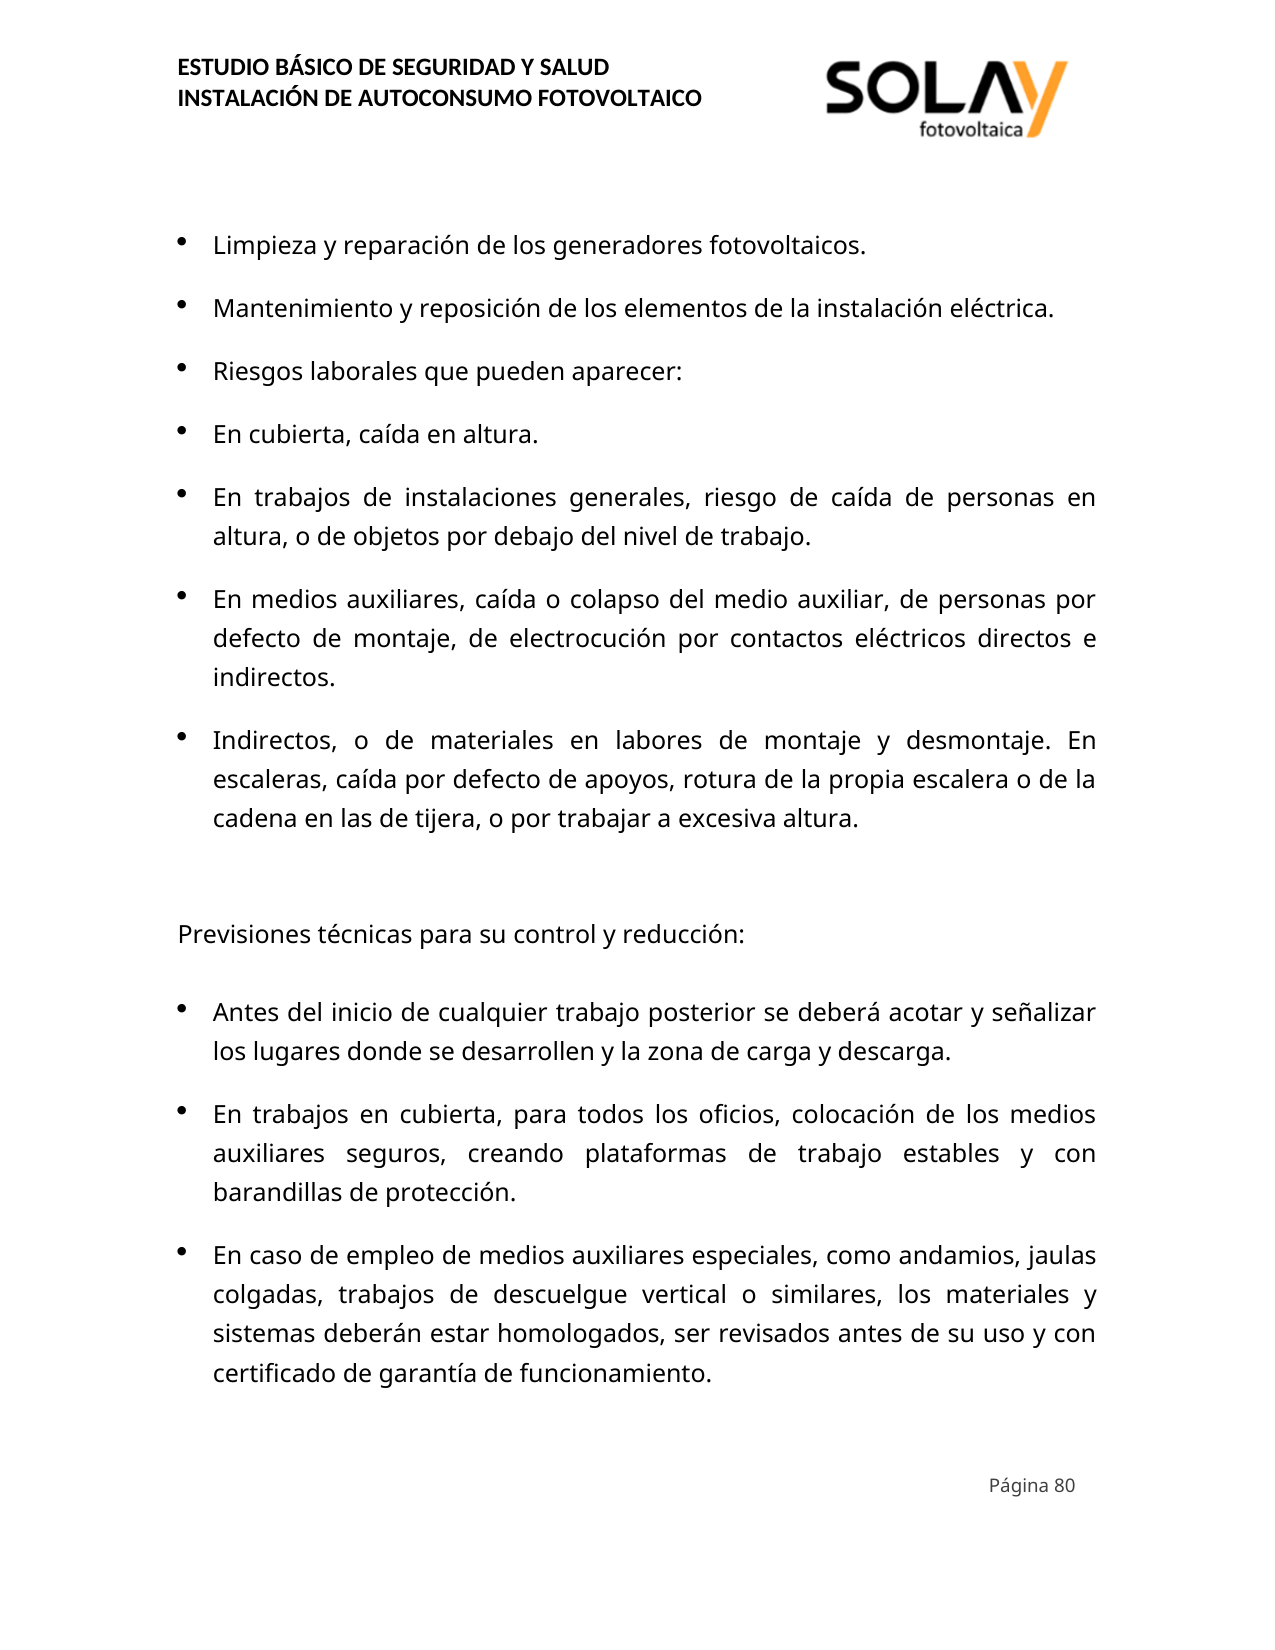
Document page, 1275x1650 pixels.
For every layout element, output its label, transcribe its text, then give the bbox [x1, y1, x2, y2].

list En caso de empleo de medios auxiliares especiales, como andamios, jaulas colgadas, trabajos de descuelgue vertical o similares, los materiales y sistemas deberán estar homologados, ser revisados antes de su uso y con certificado de garantía de funcionamiento. [177, 1238, 1098, 1389]
list En trabajos en cubierta, para todos los oficios, colocación de los medios auxiliares seguros, creando plataformas de trabajo estables y con barandillas de protección. [177, 1096, 1098, 1209]
list Limpieza y reparación de los generadores fotovoltaicos. [177, 227, 1098, 262]
text Previsiones técnicas para su control y reducción: [177, 917, 1098, 951]
list En cubierta, caída en altura. [177, 416, 1098, 450]
list Riesgos laborales que pueden aparecer: [177, 353, 1098, 387]
list En medios auxiliares, caída o colapso del medio auxiliar, de personas por defecto de montaje, de electrocución por contactos eléctricos directos e indirectos. [177, 581, 1098, 694]
list Indirectos, o de materiales en labores de montaje y desmontaje. En escaleras, caída por defecto de apoyos, rotura de la propia escalera o de la cadena en las de tijera, o por trabajar a excesiva altura. [177, 722, 1098, 835]
list Antes del inicio de cualquier trabajo posterior se deberá acotar y señalizar los lugares donde se desarrollen y la zona de carga y descarga. [177, 994, 1098, 1068]
list En trabajos de instalaciones generales, riesgo de caída de personas en altura, o de objetos por debajo del nivel de trabajo. [177, 479, 1098, 552]
list Mantenimiento y reposición de los elementos de la instalación eléctrica. [177, 290, 1098, 324]
